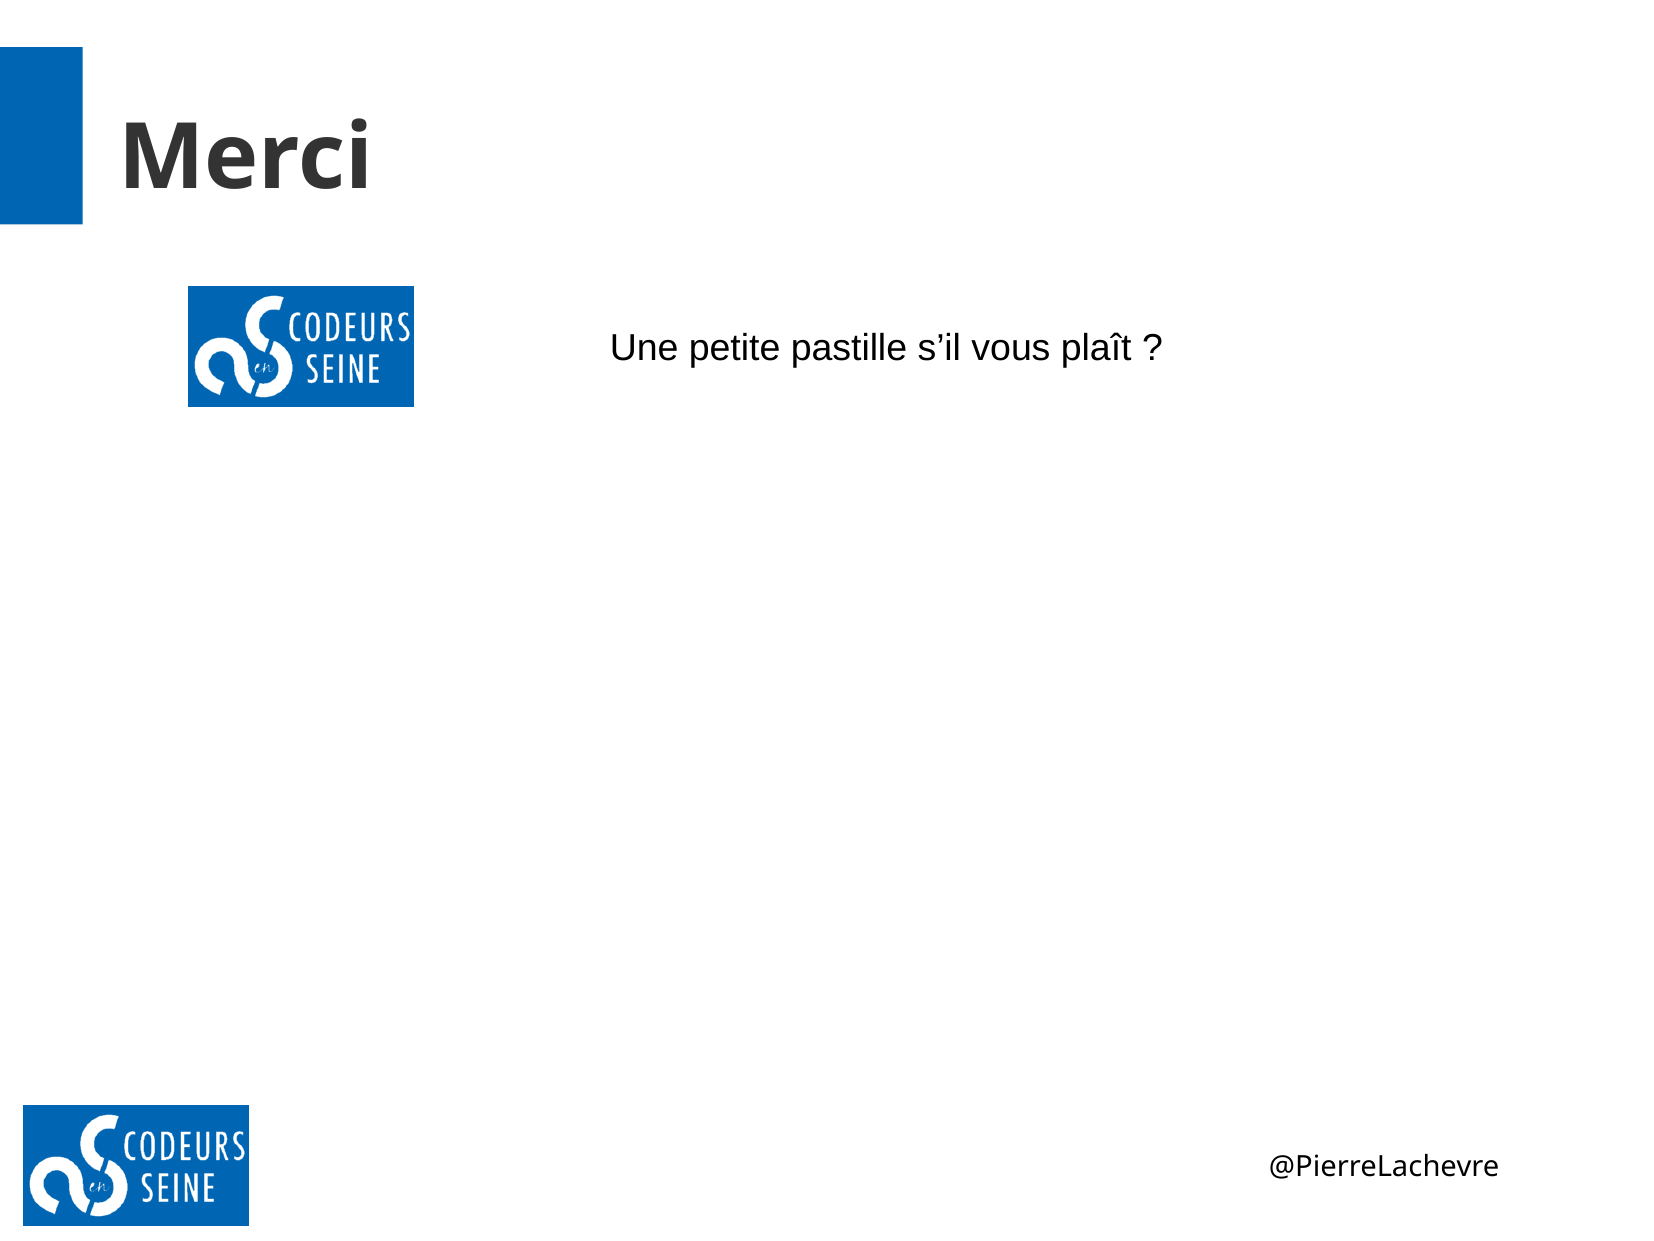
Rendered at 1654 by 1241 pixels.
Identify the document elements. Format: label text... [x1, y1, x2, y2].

text_box Une petite pastille s’il vous plaît ? [595, 318, 1179, 381]
title Merci [118, 49, 1571, 257]
picture [23, 1105, 249, 1226]
picture [188, 286, 414, 407]
